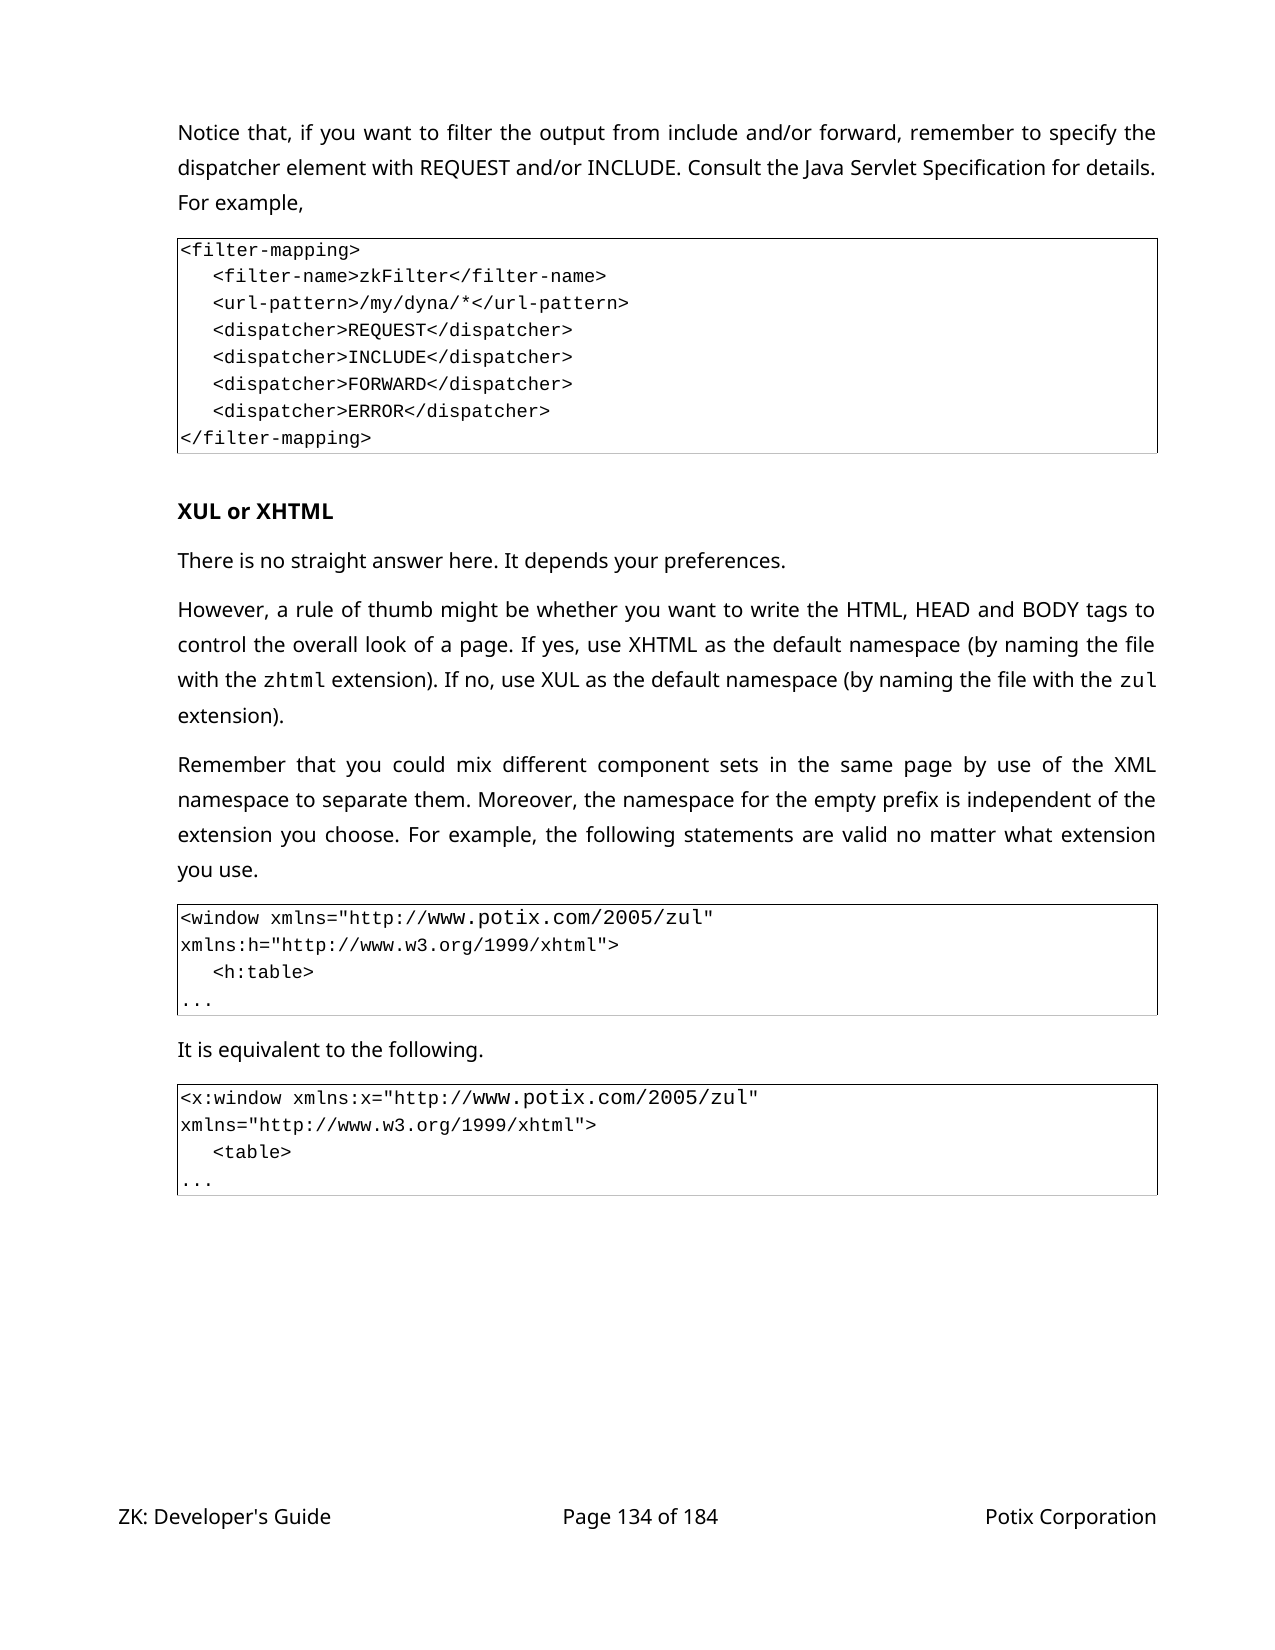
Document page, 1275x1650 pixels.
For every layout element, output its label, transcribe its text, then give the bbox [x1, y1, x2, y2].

text <h:table> [178, 960, 1157, 985]
text <window xmlns="http://www.potix.com/2005/zul" xmlns:h="http://www.w3.org/1999/xhtml"> [178, 905, 1157, 957]
text <dispatcher>INCLUDE</dispatcher> [178, 345, 1157, 369]
text ... [178, 1168, 1157, 1195]
text It is equivalent to the following. [177, 1036, 1157, 1064]
text <x:window xmlns:x="http://www.potix.com/2005/zul" xmlns="http://www.w3.org/1999/xhtml"> [178, 1085, 1157, 1137]
subtitle XUL or XHTML [177, 496, 1157, 526]
text There is no straight answer here. It depends your preferences. [177, 546, 1157, 574]
text <dispatcher>REQUEST</dispatcher> [178, 318, 1157, 342]
text <dispatcher>ERROR</dispatcher> </filter-mapping> [178, 399, 1157, 453]
text ... [178, 988, 1157, 1015]
text <filter-mapping> <filter-name>zkFilter</filter-name> <url-pattern>/my/dyna/*</url-pattern> [178, 239, 1157, 315]
text <dispatcher>FORWARD</dispatcher> [178, 372, 1157, 396]
text Notice that, if you want to filter the output from include and/or forward, remember to specify the dispatcher element with REQUEST and/or INCLUDE. Consult the Java Servlet Specification for details. For example, [177, 118, 1157, 217]
text However, a rule of thumb might be whether you want to write the HTML, HEAD and BODY tags to control the overall look of a page. If yes, use XHTML as the default namespace (by naming the file with the zhtml extension). If no, use XUL as the default namespace (by naming the file with the zul extension). [177, 595, 1157, 729]
text <table> [178, 1140, 1157, 1165]
text Remember that you could mix different component sets in the same page by use of the XML namespace to separate them. Moreover, the namespace for the empty prefix is independent of the extension you choose. For example, the following statements are valid no matter what extension you use. [177, 750, 1157, 884]
